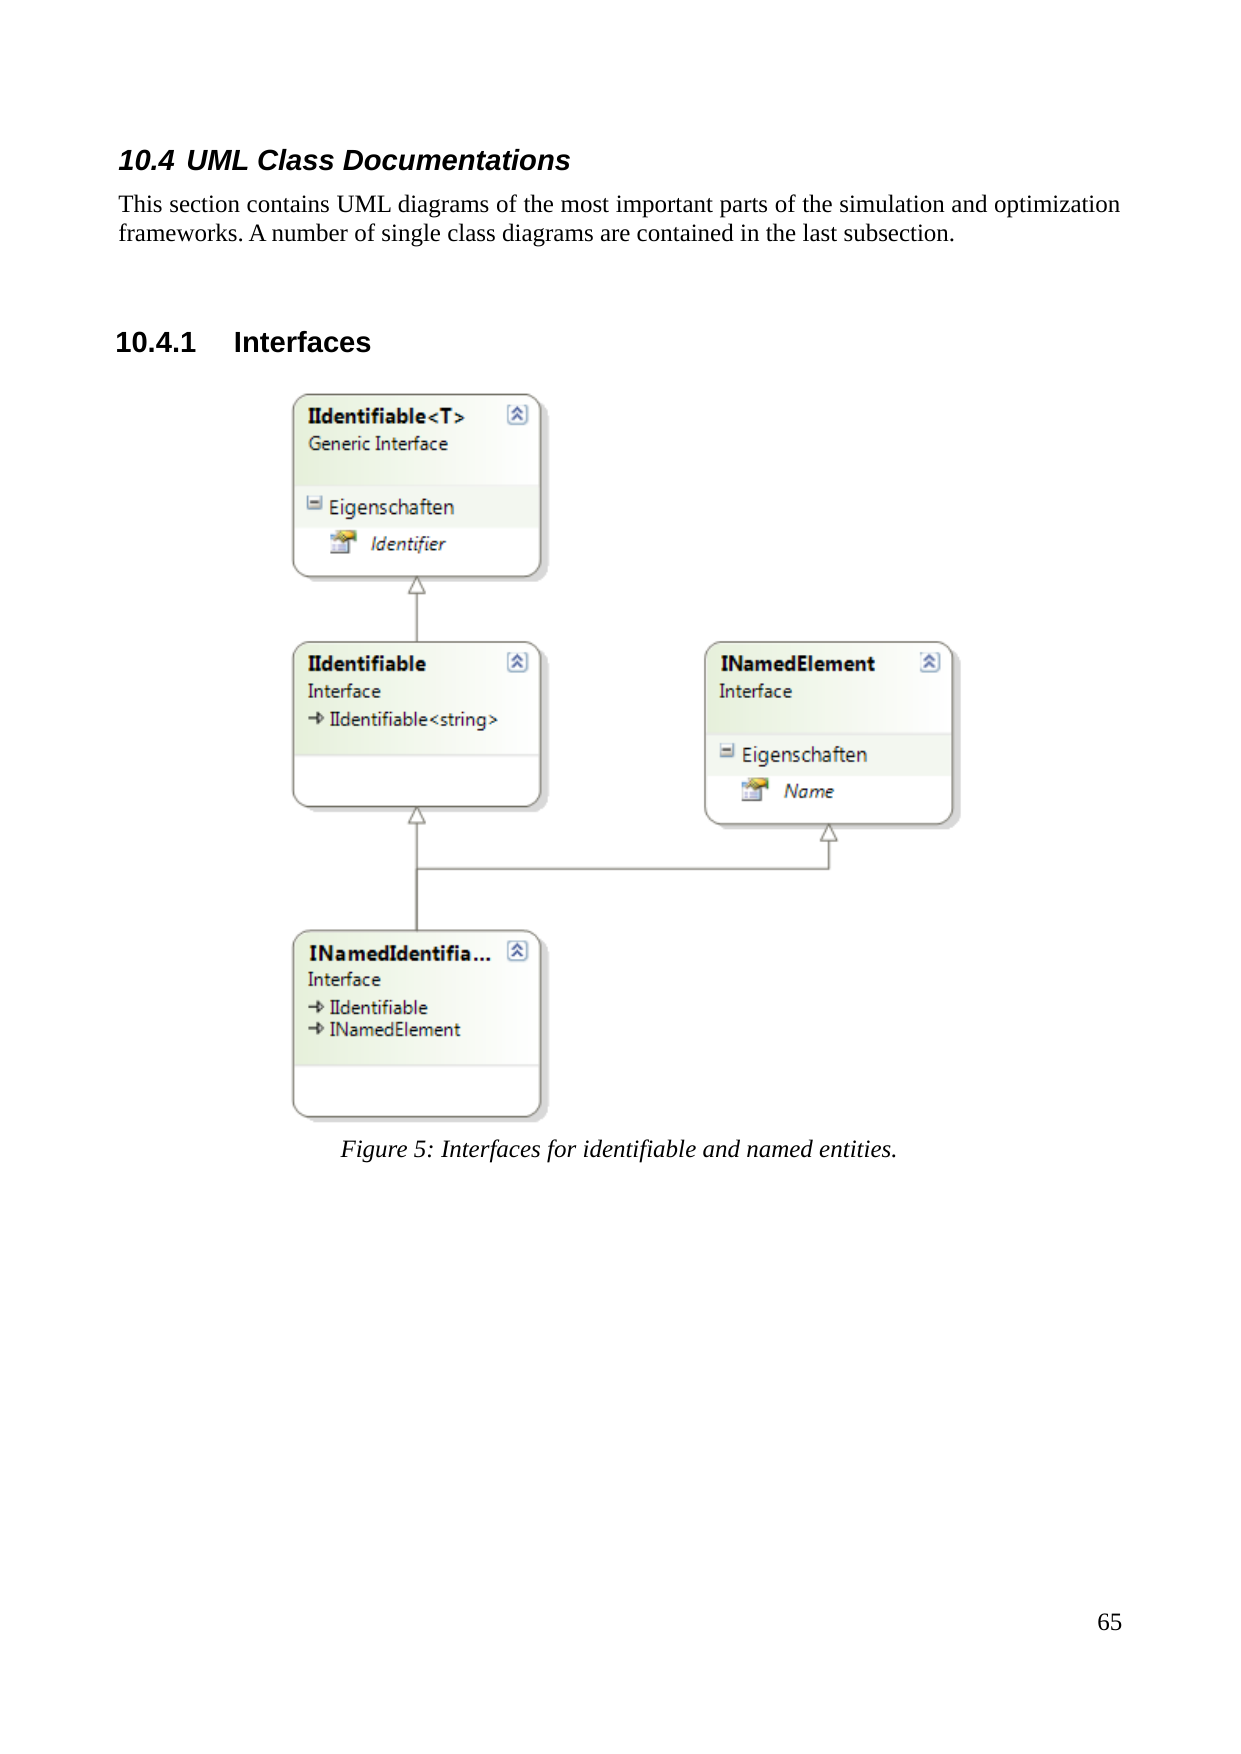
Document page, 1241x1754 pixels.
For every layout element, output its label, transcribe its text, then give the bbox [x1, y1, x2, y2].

picture [146, 384, 1094, 1135]
subtitle Interfaces [115, 325, 1122, 359]
subtitle UML Class Documentations [118, 143, 1122, 177]
text Figure 5: Interfaces for identifiable and named entities. [147, 1135, 1093, 1163]
text This section contains UML diagrams of the most important parts of the simulation and optimization frameworks. A number of single class diagrams are contained in the last subsection. [118, 189, 1122, 247]
